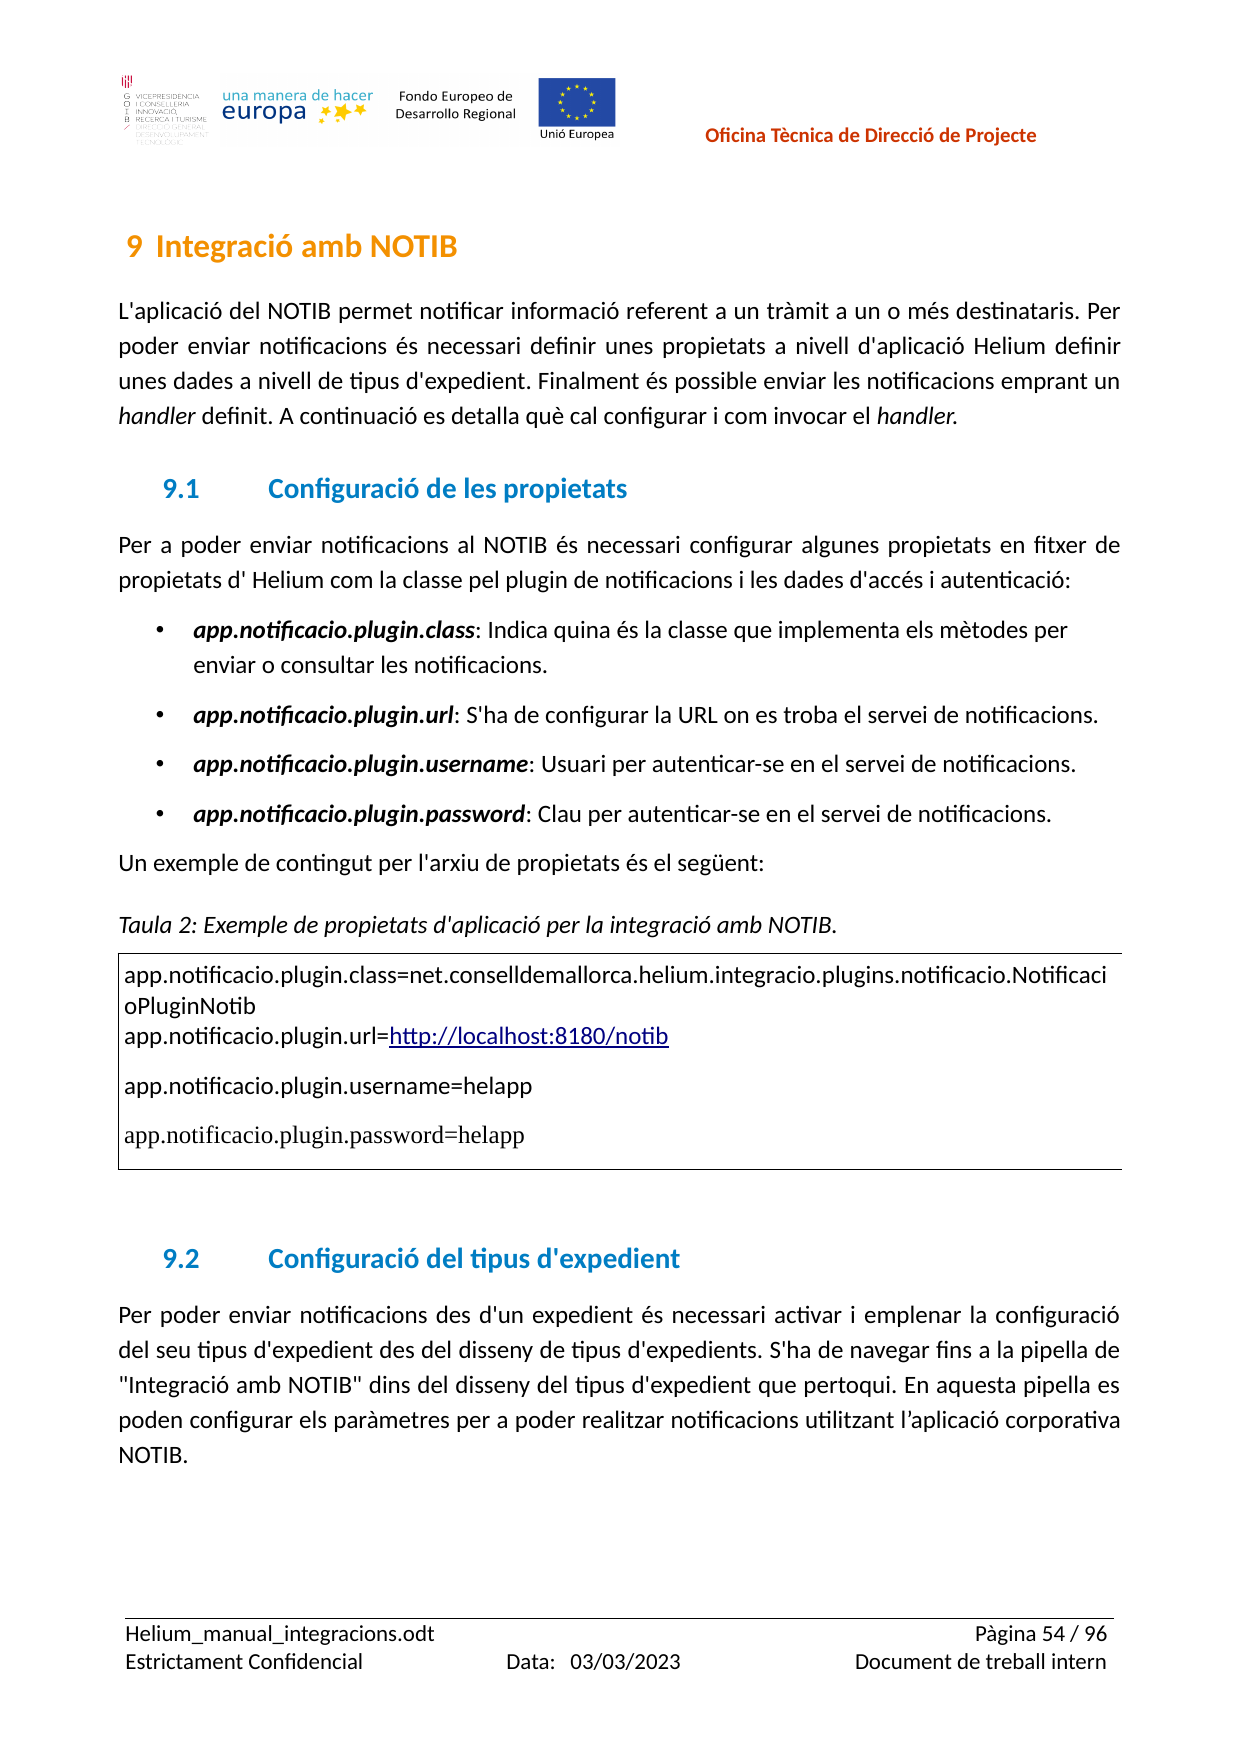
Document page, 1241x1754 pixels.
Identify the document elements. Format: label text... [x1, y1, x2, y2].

subtitle Integració amb NOTIB [118, 225, 1122, 266]
text Taula 2: Exemple de propietats d'aplicació per la integració amb NOTIB. [118, 910, 1122, 940]
text Un exemple de contingut per l'arxiu de propietats és el següent: [118, 848, 1122, 878]
text Per poder enviar notificacions des d'un expedient és necessari activar i emplenar la configuració del seu tipus d'expedient des del disseny de tipus d'expedients. S'ha de navegar fins a la pipella de "Integració amb NOTIB" dins del disseny del tipus d'expedient que pertoqui. En aquesta pipella es poden configurar els paràmetres per a poder realitzar notificacions utilitzant l’aplicació corporativa NOTIB. [118, 1299, 1122, 1470]
list app.notificacio.plugin.class: Indica quina és la classe que implementa els mètodes per enviar o consultar les notificacions. [156, 614, 1122, 680]
list app.notificacio.plugin.url: S'ha de configurar la URL on es troba el servei de notificacions. [156, 699, 1122, 729]
list app.notificacio.plugin.password: Clau per autenticar-se en el servei de notificacions. [156, 798, 1122, 828]
list app.notificacio.plugin.username: Usuari per autenticar-se en el servei de notificacions. [156, 748, 1122, 779]
subtitle Configuració de les propietats [156, 470, 1122, 506]
subtitle Configuració del tipus d'expedient [156, 1240, 1122, 1276]
text L'aplicació del NOTIB permet notificar informació referent a un tràmit a un o més destinataris. Per poder enviar notificacions és necessari definir unes propietats a nivell d'aplicació Helium definir unes dades a nivell de tipus d'expedient. Finalment és possible enviar les notificacions emprant un handler definit. A continuació es detalla què cal configurar i com invocar el handler. [118, 295, 1122, 431]
picture [219, 73, 621, 147]
text Per a poder enviar notificacions al NOTIB és necessari configurar algunes propietats en fitxer de propietats d' Helium com la classe pel plugin de notificacions i les dades d'accés i autenticació: [118, 530, 1122, 595]
table_header app.notificacio.plugin.class=net.conselldemallorca.helium.integracio.plugins.notificacio.NotificacioPluginNotib app.notificacio.plugin.url=http://localhost:8180/notib app.notificacio.plugin.username=helapp app.notificacio.plugin.password=helapp [119, 954, 1122, 1169]
picture [118, 73, 213, 147]
